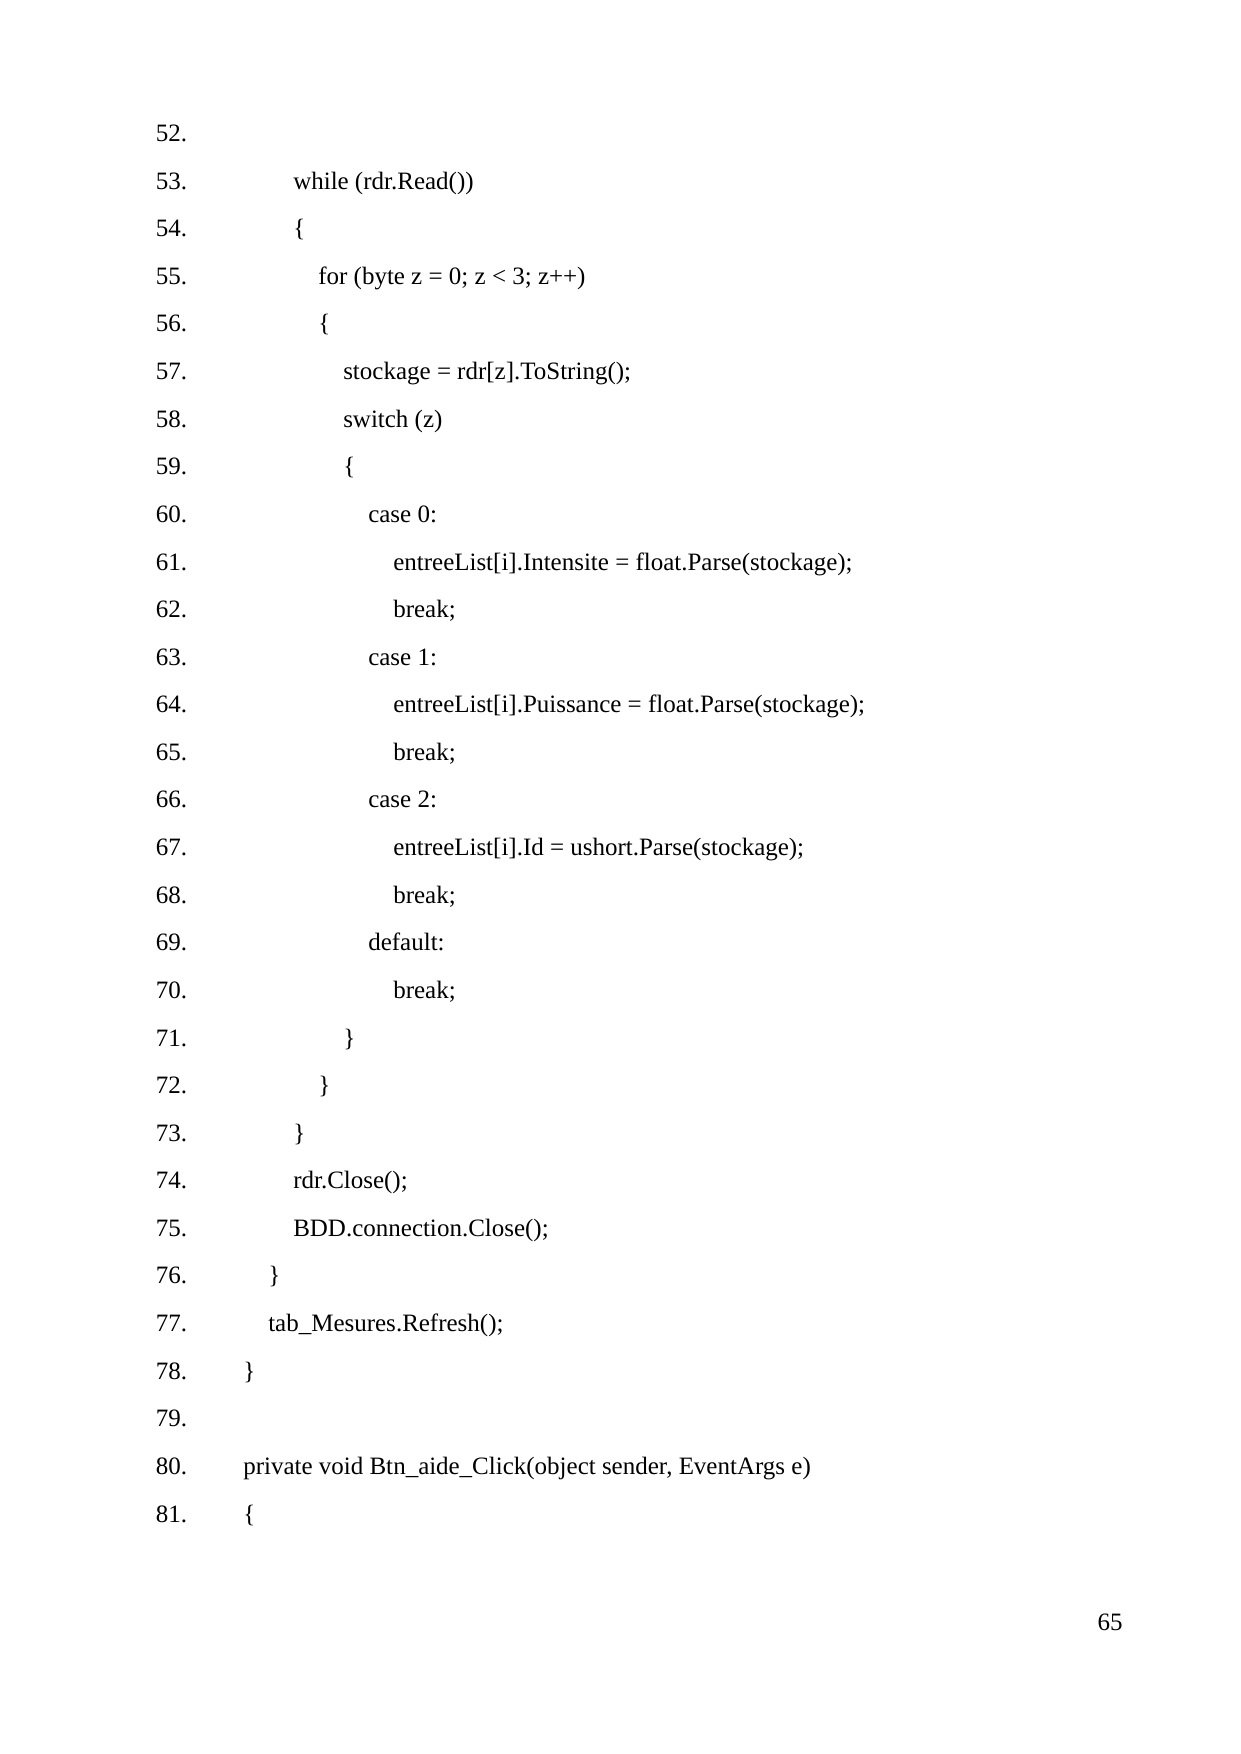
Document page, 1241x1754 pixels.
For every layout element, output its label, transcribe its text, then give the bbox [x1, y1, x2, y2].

list BDD.connection.Close(); [156, 1213, 1122, 1242]
list } [156, 1261, 1122, 1289]
list entreeList[i].Puissance = float.Parse(stockage); [156, 689, 1122, 718]
list } [156, 1023, 1122, 1051]
list break; [156, 880, 1122, 908]
list { [156, 451, 1122, 480]
list { [156, 1499, 1122, 1527]
list switch (z) [156, 404, 1122, 432]
list case 1: [156, 642, 1122, 671]
list { [156, 213, 1122, 242]
list break; [156, 594, 1122, 623]
list } [156, 1070, 1122, 1099]
list } [156, 1118, 1122, 1147]
list for (byte z = 0; z < 3; z++) [156, 261, 1122, 290]
list break; [156, 737, 1122, 766]
list entreeList[i].Id = ushort.Parse(stockage); [156, 832, 1122, 861]
list entreeList[i].Intensite = float.Parse(stockage); [156, 547, 1122, 575]
list case 0: [156, 499, 1122, 528]
list while (rdr.Read()) [156, 166, 1122, 194]
list { [156, 308, 1122, 337]
list case 2: [156, 784, 1122, 813]
list default: [156, 927, 1122, 956]
list stockage = rdr[z].ToString(); [156, 356, 1122, 385]
list private void Btn_aide_Click(object sender, EventArgs e) [156, 1451, 1122, 1480]
list } [156, 1356, 1122, 1384]
list tab_Mesures.Refresh(); [156, 1308, 1122, 1337]
list rdr.Close(); [156, 1165, 1122, 1194]
list break; [156, 975, 1122, 1004]
